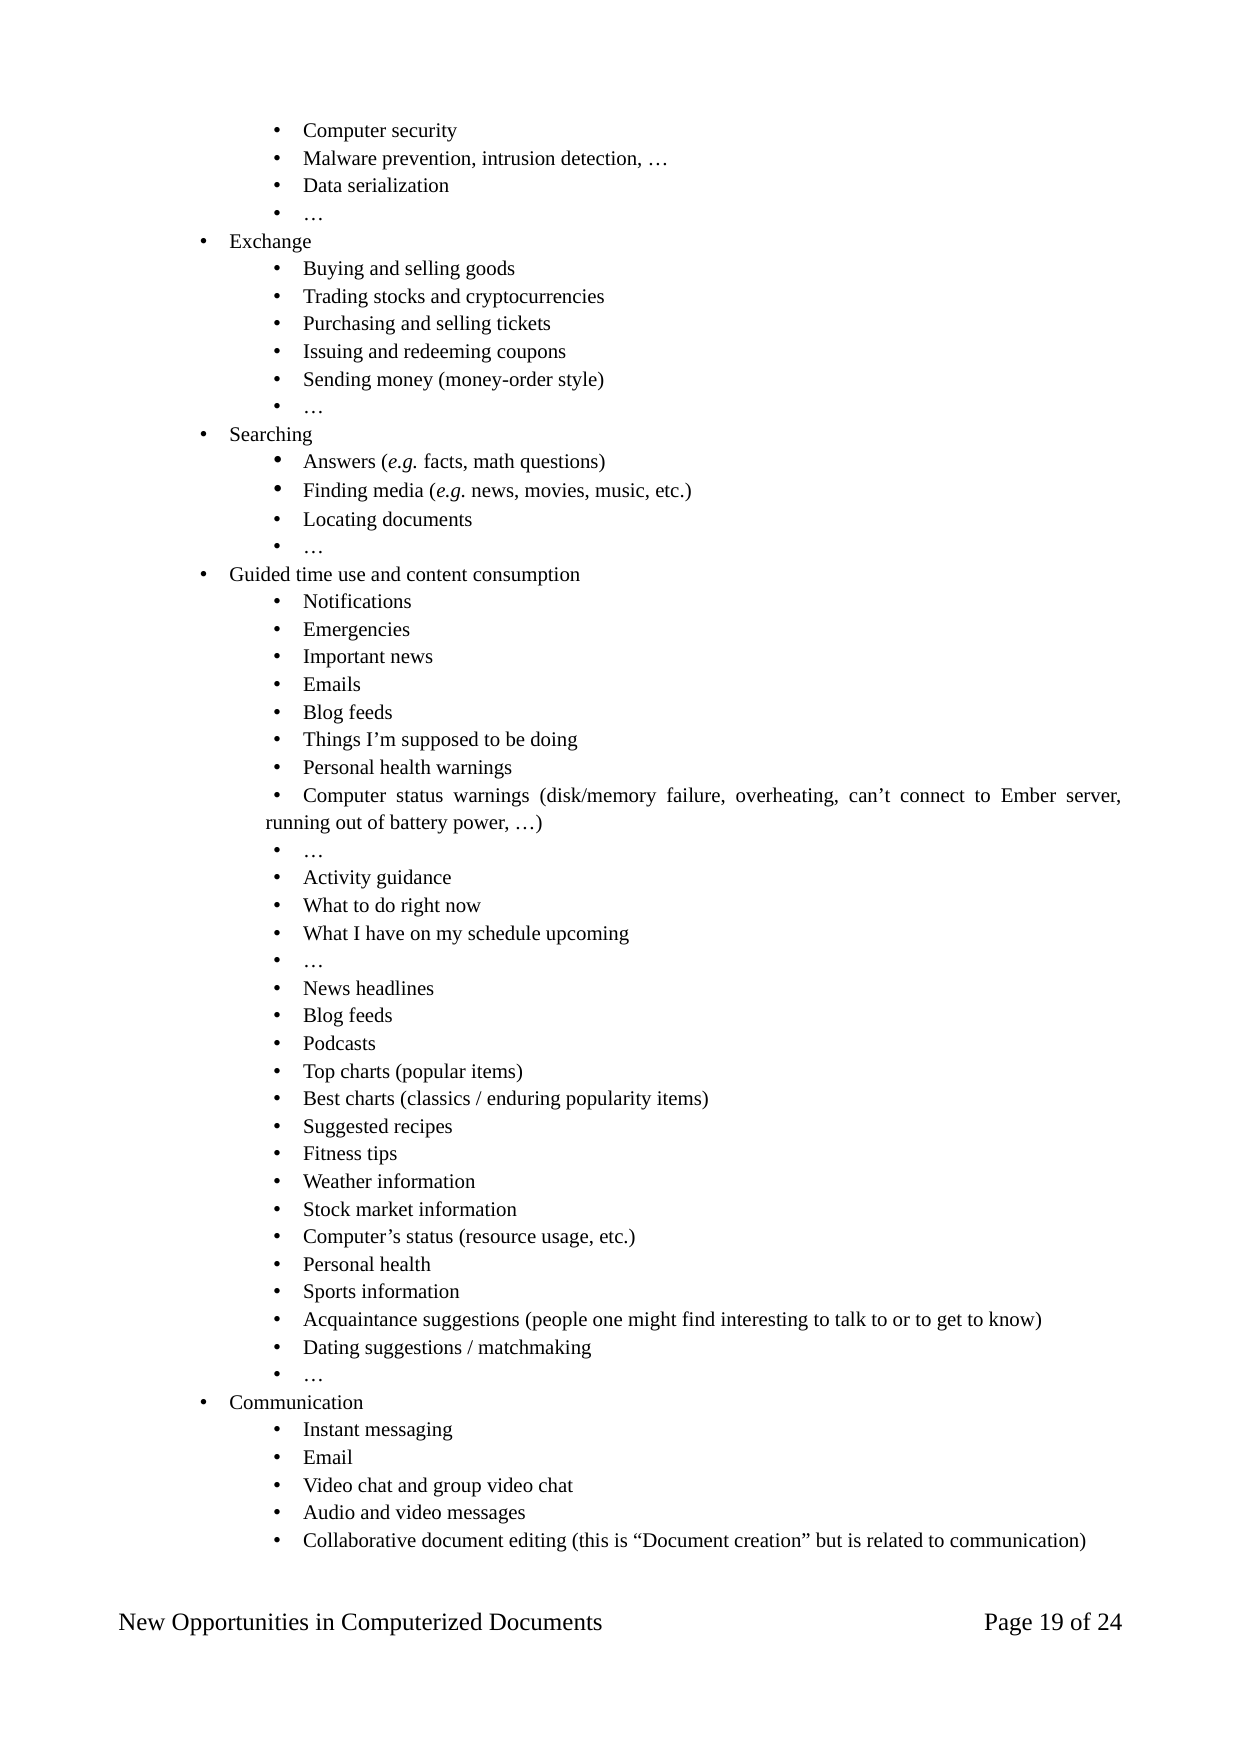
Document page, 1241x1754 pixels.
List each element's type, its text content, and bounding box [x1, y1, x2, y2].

list Suggested recipes [236, 1114, 1122, 1138]
list Malware prevention, intrusion detection, … [236, 146, 1122, 170]
list Activity guidance [236, 865, 1122, 889]
list Acquaintance suggestions (people one might find interesting to talk to or to get to know) [236, 1307, 1122, 1331]
list Issuing and redeeming coupons [236, 339, 1122, 363]
list Top charts (popular items) [236, 1058, 1122, 1083]
list Purchasing and selling tickets [236, 311, 1122, 335]
list Collaborative document editing (this is “Document creation” but is related to communication) [236, 1528, 1122, 1552]
list … [236, 838, 1122, 862]
list Emergencies [236, 617, 1122, 641]
list Computer security [236, 118, 1122, 142]
list … [236, 534, 1122, 558]
list Video chat and group video chat [236, 1473, 1122, 1497]
list Finding media (e.g. news, movies, music, etc.) [236, 478, 1122, 503]
list Personal health warnings [236, 755, 1122, 779]
list Important news [236, 644, 1122, 668]
list Buying and selling goods [236, 256, 1122, 280]
list Personal health [236, 1252, 1122, 1276]
list … [236, 394, 1122, 418]
list Sending money (money-order style) [236, 367, 1122, 391]
list Computer status warnings (disk/memory failure, overheating, can’t connect to Ember server, running out of battery power, …) [236, 782, 1122, 834]
list Dating suggestions / matchmaking [236, 1334, 1122, 1359]
list Data serialization [236, 173, 1122, 197]
list Trading stocks and cryptocurrencies [236, 284, 1122, 308]
list Audio and video messages [236, 1500, 1122, 1524]
list Searching [162, 422, 1122, 446]
list Blog feeds [236, 1003, 1122, 1027]
list Best charts (classics / enduring popularity items) [236, 1086, 1122, 1110]
list Blog feeds [236, 700, 1122, 724]
list … [236, 948, 1122, 972]
list Instant messaging [236, 1417, 1122, 1441]
list Computer’s status (resource usage, etc.) [236, 1224, 1122, 1248]
list Guided time use and content consumption [162, 562, 1122, 586]
list Things I’m supposed to be doing [236, 727, 1122, 751]
list Answers (e.g. facts, math questions) [236, 449, 1122, 474]
list Podcasts [236, 1031, 1122, 1055]
list What I have on my schedule upcoming [236, 921, 1122, 944]
list What to do right now [236, 893, 1122, 917]
list Exchange [162, 228, 1122, 253]
list Fitness tips [236, 1141, 1122, 1165]
list Email [236, 1445, 1122, 1469]
list Communication [162, 1390, 1122, 1414]
list … [236, 201, 1122, 225]
list Stock market information [236, 1197, 1122, 1221]
list News headlines [236, 976, 1122, 1000]
list Locating documents [236, 506, 1122, 531]
list Sports information [236, 1279, 1122, 1303]
list Notifications [236, 589, 1122, 613]
list … [236, 1362, 1122, 1386]
list Emails [236, 672, 1122, 696]
list Weather information [236, 1169, 1122, 1193]
